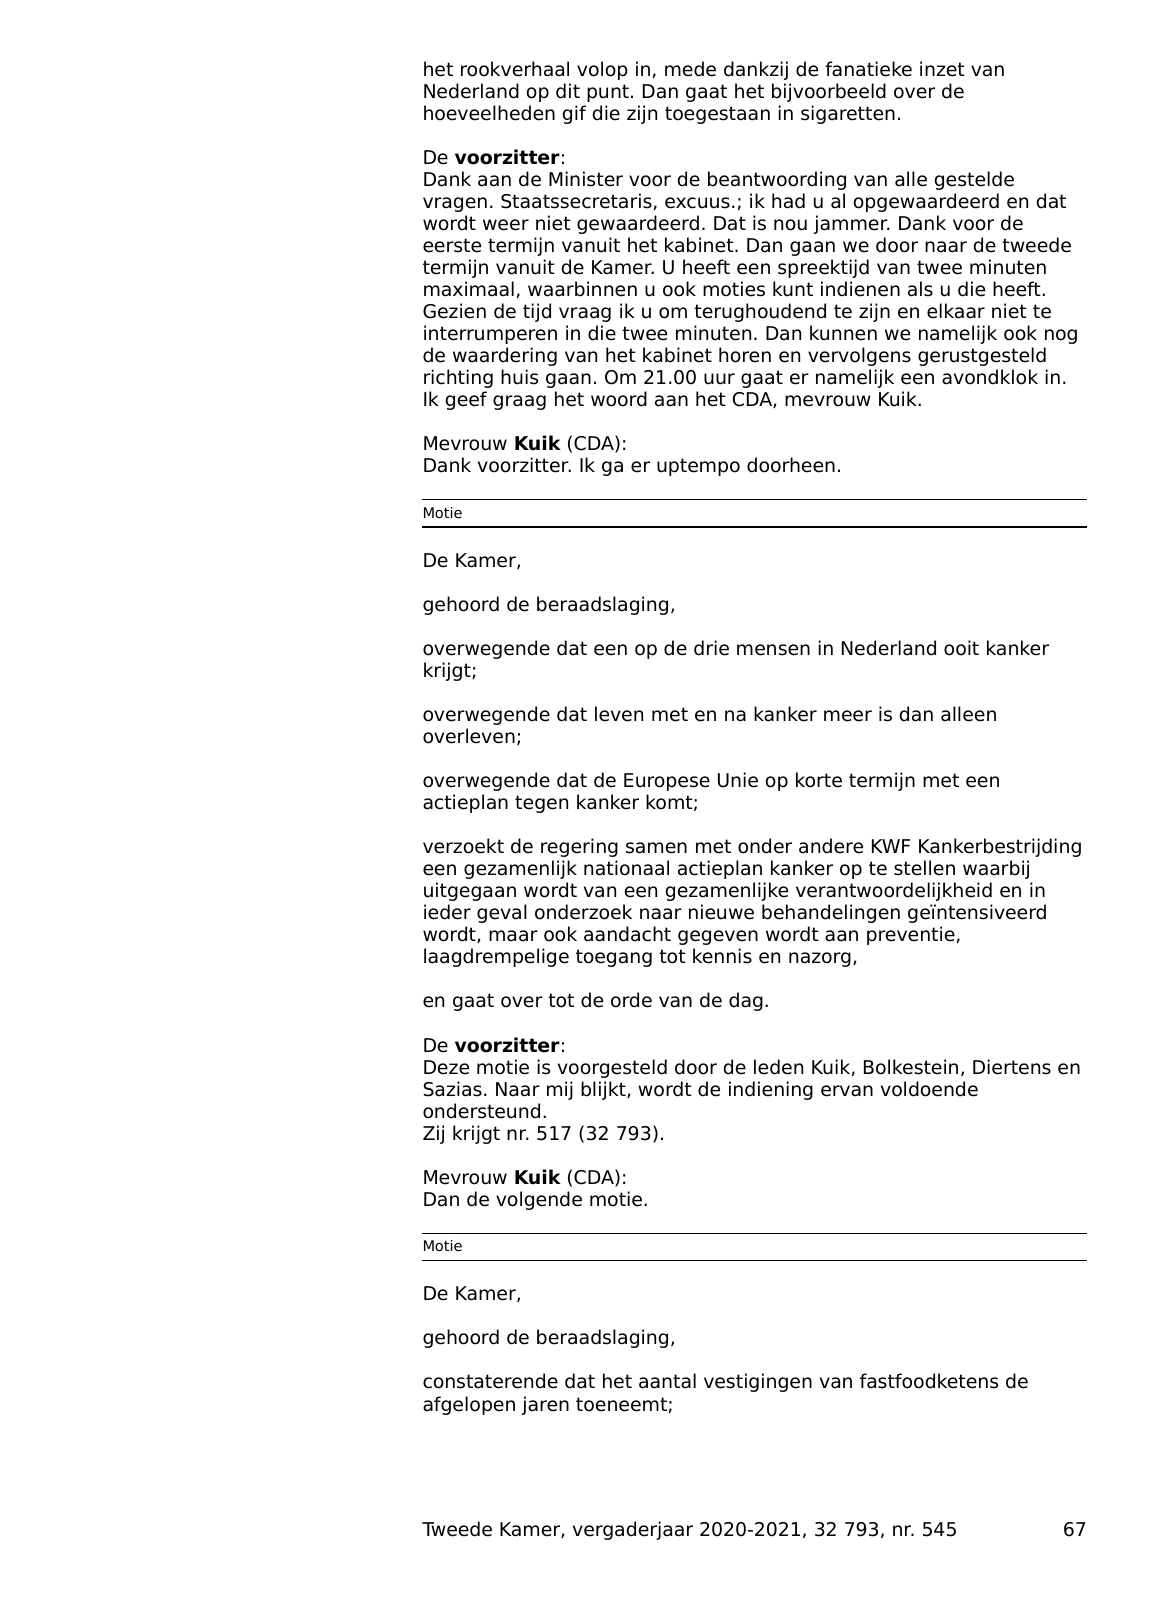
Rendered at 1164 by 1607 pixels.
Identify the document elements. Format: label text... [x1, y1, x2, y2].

text De Kamer, [422, 549, 1087, 572]
text Zij krijgt nr. 517 (32 793). [422, 1122, 1087, 1144]
text De Kamer, [422, 1283, 1087, 1305]
table_header Motie [422, 500, 1087, 526]
text Dank voorzitter. Ik ga er uptempo doorheen. [422, 455, 1087, 477]
text het rookverhaal volop in, mede dankzij de fanatieke inzet van Nederland op dit punt. Dan gaat het bijvoorbeeld over de hoeveelheden gif die zijn toegestaan in sigaretten. [422, 59, 1087, 125]
table_header Motie [422, 1234, 1087, 1260]
text verzoekt de regering samen met onder andere KWF Kankerbestrijding een gezamenlijk nationaal actieplan kanker op te stellen waarbij uitgegaan wordt van een gezamenlijke verantwoordelijkheid en in ieder geval onderzoek naar nieuwe behandelingen geïntensiveerd wordt, maar ook aandacht gegeven wordt aan preventie, laagdrempelige toegang tot kennis en nazorg, [422, 836, 1087, 968]
text Dank aan de Minister voor de beantwoording van alle gestelde vragen. Staatssecretaris, excuus.; ik had u al opgewaardeerd en dat wordt weer niet gewaardeerd. Dat is nou jammer. Dank voor de eerste termijn vanuit het kabinet. Dan gaan we door naar de tweede termijn vanuit de Kamer. U heeft een spreektijd van twee minuten maximaal, waarbinnen u ook moties kunt indienen als u die heeft. Gezien de tijd vraag ik u om terughoudend te zijn en elkaar niet te interrumperen in die twee minuten. Dan kunnen we namelijk ook nog de waardering van het kabinet horen en vervolgens gerustgesteld richting huis gaan. Om 21.00 uur gaat er namelijk een avondklok in. Ik geef graag het woord aan het CDA, mevrouw Kuik. [422, 169, 1087, 411]
text overwegende dat de Europese Unie op korte termijn met een actieplan tegen kanker komt; [422, 770, 1087, 814]
text De voorzitter: [422, 147, 1087, 169]
text en gaat over tot de orde van de dag. [422, 990, 1087, 1012]
text Mevrouw Kuik (CDA): [422, 433, 1087, 455]
text Dan de volgende motie. [422, 1189, 1087, 1211]
text gehoord de beraadslaging, [422, 594, 1087, 616]
text Deze motie is voorgesteld door de leden Kuik, Bolkestein, Diertens en Sazias. Naar mij blijkt, wordt de indiening ervan voldoende ondersteund. [422, 1057, 1087, 1122]
text constaterende dat het aantal vestigingen van fastfoodketens de afgelopen jaren toeneemt; [422, 1371, 1087, 1415]
text gehoord de beraadslaging, [422, 1327, 1087, 1349]
text overwegende dat een op de drie mensen in Nederland ooit kanker krijgt; [422, 638, 1087, 682]
text overwegende dat leven met en na kanker meer is dan alleen overleven; [422, 704, 1087, 748]
text Mevrouw Kuik (CDA): [422, 1167, 1087, 1189]
text De voorzitter: [422, 1034, 1087, 1057]
